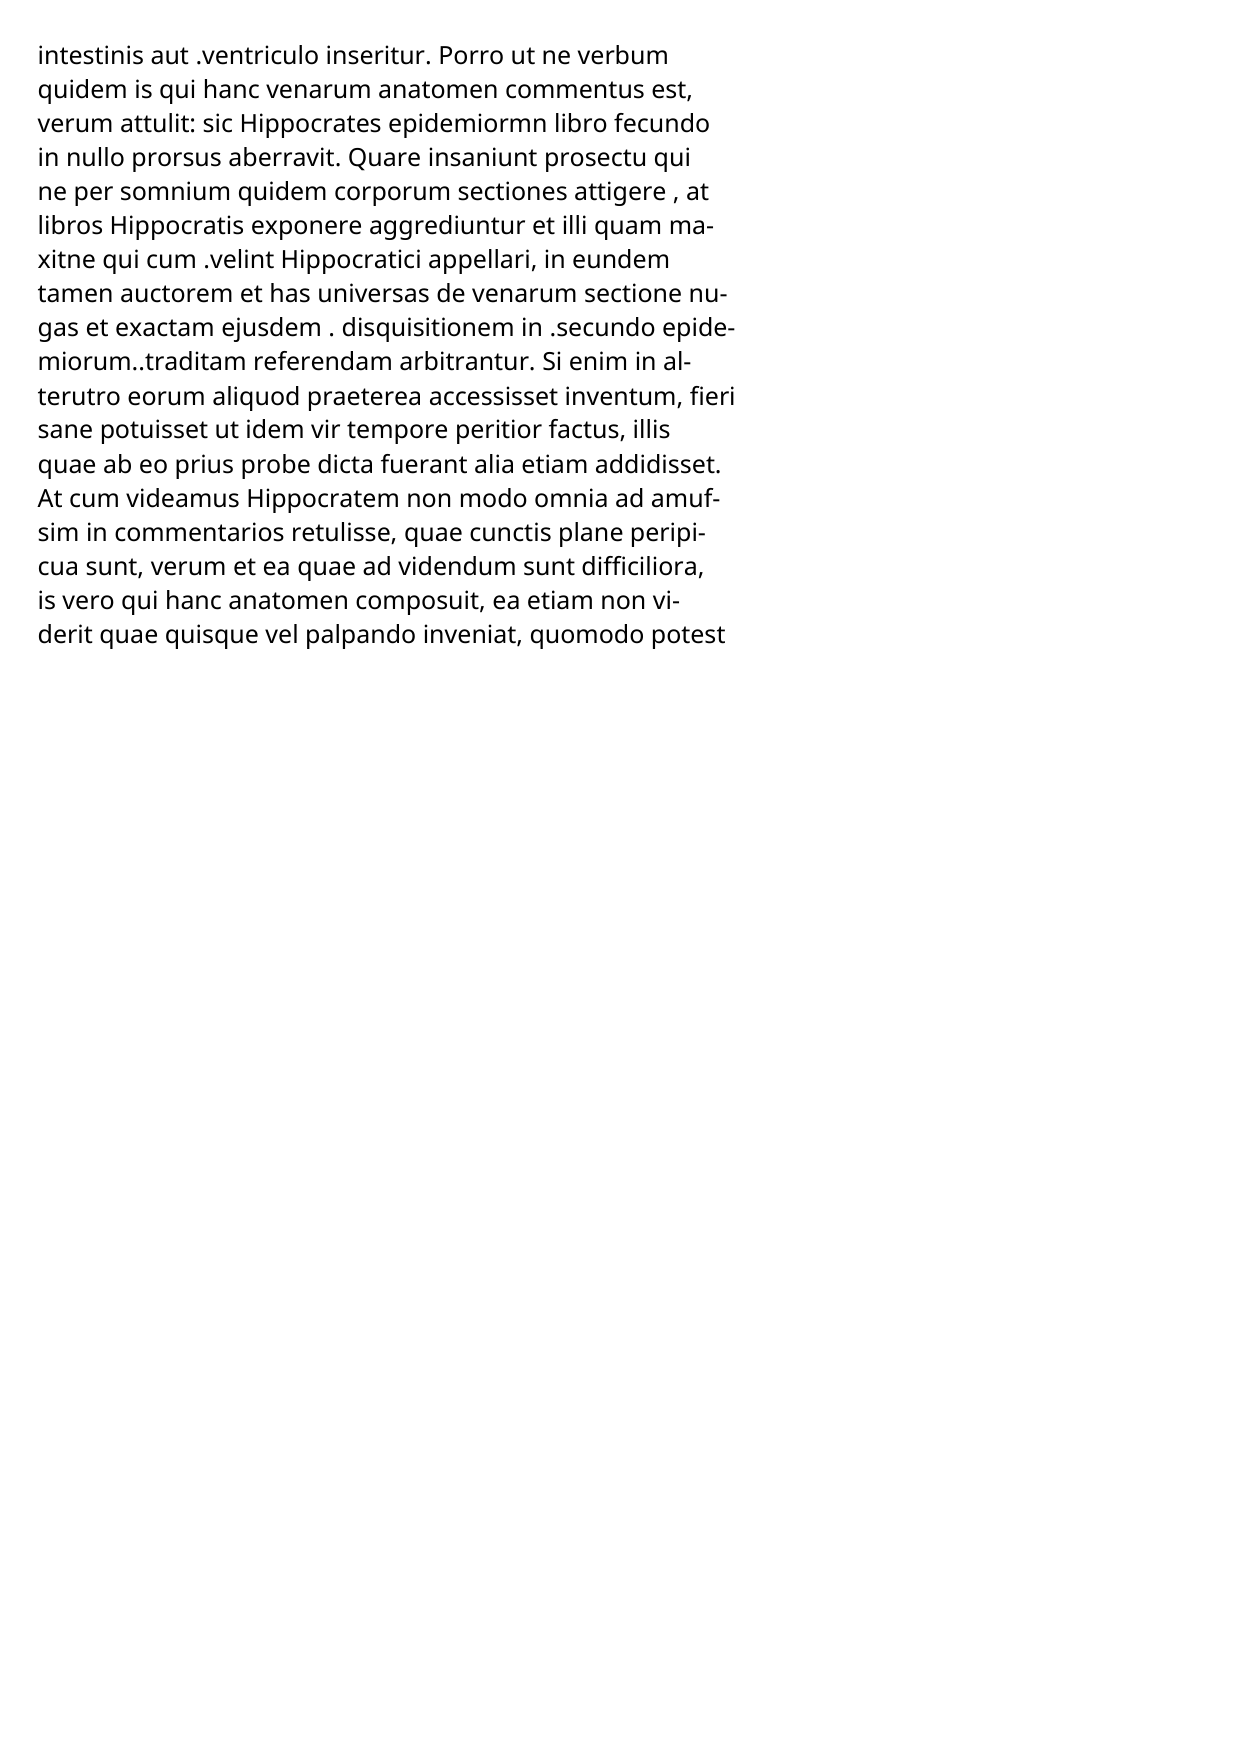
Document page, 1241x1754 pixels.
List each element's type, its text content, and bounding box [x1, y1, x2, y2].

text intestinis aut .ventriculo inseritur. Porro ut ne verbum quidem is qui hanc venarum anatomen commentus est, verum attulit: sic Hippocrates epidemiormn libro fecundo in nullo prorsus aberravit. Quare insaniunt prosectu qui ne per somnium quidem corporum sectiones attigere , at libros Hippocratis exponere aggrediuntur et illi quam ma- xitne qui cum .velint Hippocratici appellari, in eundem tamen auctorem et has universas de venarum sectione nu- gas et exactam ejusdem . disquisitionem in .secundo epide- miorum..traditam referendam arbitrantur. Si enim in al- terutro eorum aliquod praeterea accessisset inventum, fieri sane potuisset ut idem vir tempore peritior factus, illis quae ab eo prius probe dicta fuerant alia etiam addidisset. At cum videamus Hippocratem non modo omnia ad amuf- sim in commentarios retulisse, quae cunctis plane peripi- cua sunt, verum et ea quae ad videndum sunt difficiliora, is vero qui hanc anatomen composuit, ea etiam non vi- derit quae quisque vel palpando inveniat, quomodo potest [37, 37, 1203, 651]
